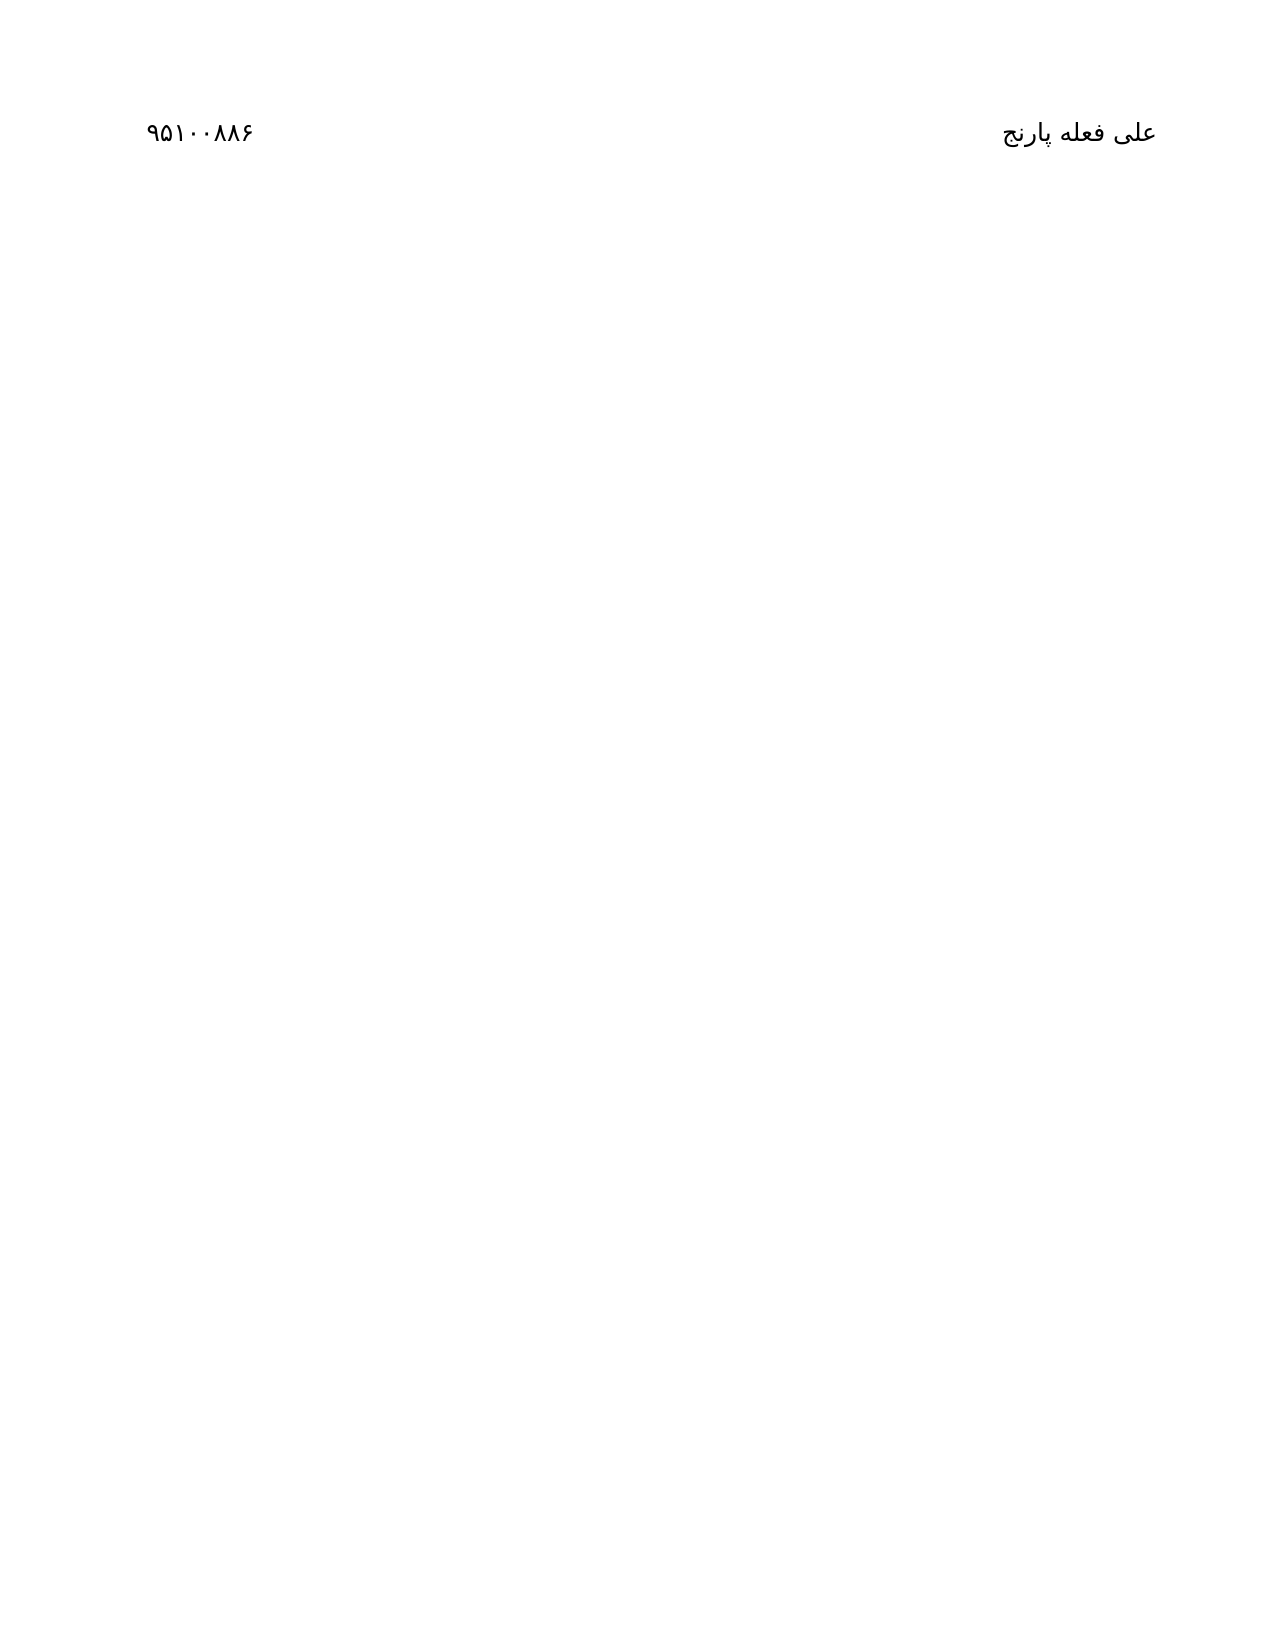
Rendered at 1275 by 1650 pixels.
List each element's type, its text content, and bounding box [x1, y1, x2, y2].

text علی فعله پارنج ۹۵۱۰۰۸۸۶ [118, 118, 1157, 147]
